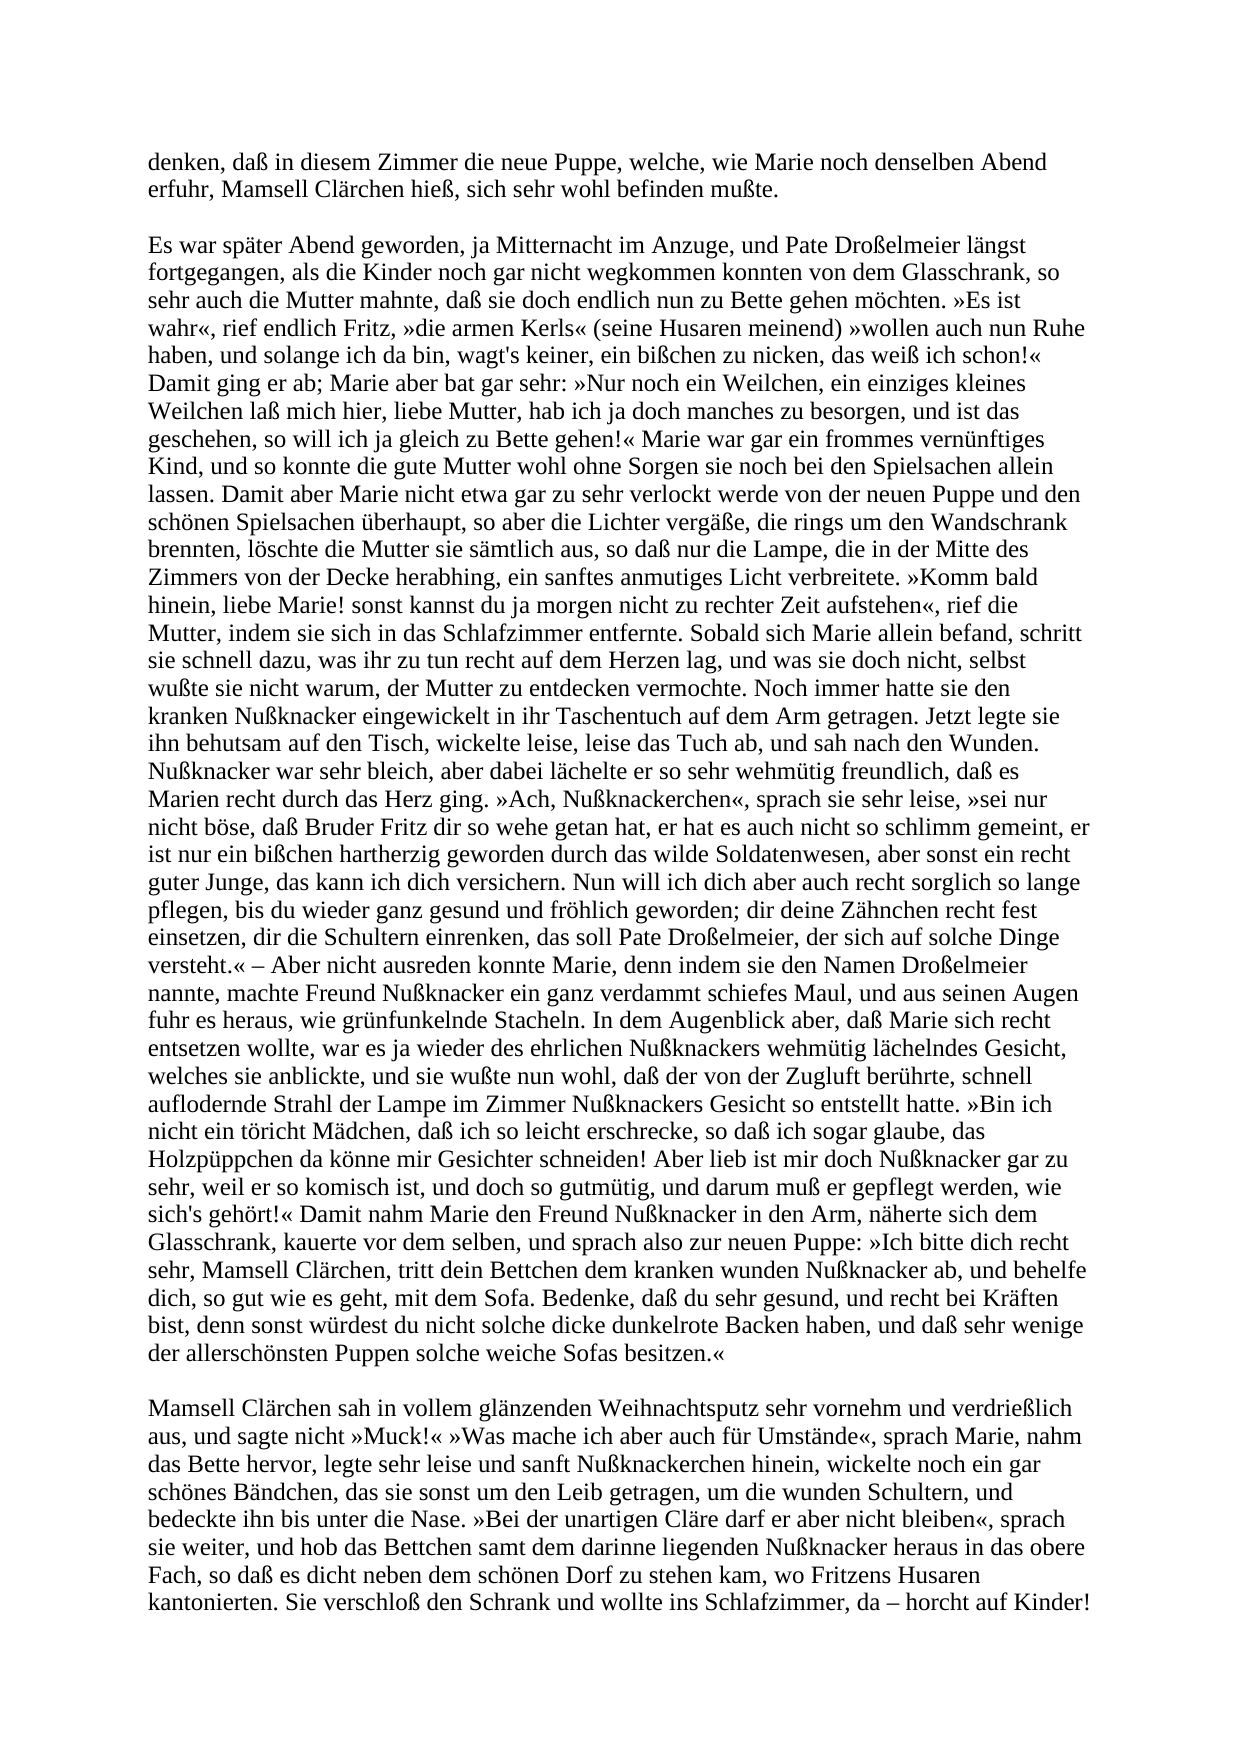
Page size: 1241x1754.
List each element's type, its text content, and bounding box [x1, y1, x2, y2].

text Mamsell Clärchen sah in vollem glänzenden Weihnachtsputz sehr vornehm und verdrießlich aus, und sagte nicht »Muck!« »Was mache ich aber auch für Umstände«, sprach Marie, nahm das Bette hervor, legte sehr leise und sanft Nußknackerchen hinein, wickelte noch ein gar schönes Bändchen, das sie sonst um den Leib getragen, um die wunden Schultern, und bedeckte ihn bis unter die Nase. »Bei der unartigen Cläre darf er aber nicht bleiben«, sprach sie weiter, und hob das Bettchen samt dem darinne liegenden Nußknacker heraus in das obere Fach, so daß es dicht neben dem schönen Dorf zu stehen kam, wo Fritzens Husaren kantonierten. Sie verschloß den Schrank und wollte ins Schlafzimmer, da – horcht auf Kinder! [148, 1394, 1092, 1616]
text denken, daß in diesem Zimmer die neue Puppe, welche, wie Marie noch denselben Abend erfuhr, Mamsell Clärchen hieß, sich sehr wohl befinden mußte. [148, 148, 1092, 203]
text Es war später Abend geworden, ja Mitternacht im Anzuge, und Pate Droßelmeier längst fortgegangen, als die Kinder noch gar nicht wegkommen konnten von dem Glasschrank, so sehr auch die Mutter mahnte, daß sie doch endlich nun zu Bette gehen möchten. »Es ist wahr«, rief endlich Fritz, »die armen Kerls« (seine Husaren meinend) »wollen auch nun Ruhe haben, und solange ich da bin, wagt's keiner, ein bißchen zu nicken, das weiß ich schon!« Damit ging er ab; Marie aber bat gar sehr: »Nur noch ein Weilchen, ein einziges kleines Weilchen laß mich hier, liebe Mutter, hab ich ja doch manches zu besorgen, und ist das geschehen, so will ich ja gleich zu Bette gehen!« Marie war gar ein frommes vernünftiges Kind, und so konnte die gute Mutter wohl ohne Sorgen sie noch bei den Spielsachen allein lassen. Damit aber Marie nicht etwa gar zu sehr verlockt werde von der neuen Puppe und den schönen Spielsachen überhaupt, so aber die Lichter vergäße, die rings um den Wandschrank brennten, löschte die Mutter sie sämtlich aus, so daß nur die Lampe, die in der Mitte des Zimmers von der Decke herabhing, ein sanftes anmutiges Licht verbreitete. »Komm bald hinein, liebe Marie! sonst kannst du ja morgen nicht zu rechter Zeit aufstehen«, rief die Mutter, indem sie sich in das Schlafzimmer entfernte. Sobald sich Marie allein befand, schritt sie schnell dazu, was ihr zu tun recht auf dem Herzen lag, und was sie doch nicht, selbst wußte sie nicht warum, der Mutter zu entdecken vermochte. Noch immer hatte sie den kranken Nußknacker eingewickelt in ihr Taschentuch auf dem Arm getragen. Jetzt legte sie ihn behutsam auf den Tisch, wickelte leise, leise das Tuch ab, und sah nach den Wunden. Nußknacker war sehr bleich, aber dabei lächelte er so sehr wehmütig freundlich, daß es Marien recht durch das Herz ging. »Ach, Nußknackerchen«, sprach sie sehr leise, »sei nur nicht böse, daß Bruder Fritz dir so wehe getan hat, er hat es auch nicht so schlimm gemeint, er ist nur ein bißchen hartherzig geworden durch das wilde Soldatenwesen, aber sonst ein recht guter Junge, das kann ich dich versichern. Nun will ich dich aber auch recht sorglich so lange pflegen, bis du wieder ganz gesund und fröhlich geworden; dir deine Zähnchen recht fest einsetzen, dir die Schultern einrenken, das soll Pate Droßelmeier, der sich auf solche Dinge versteht.« – Aber nicht ausreden konnte Marie, denn indem sie den Namen Droßelmeier nannte, machte Freund Nußknacker ein ganz verdammt schiefes Maul, und aus seinen Augen fuhr es heraus, wie grünfunkelnde Stacheln. In dem Augenblick aber, daß Marie sich recht entsetzen wollte, war es ja wieder des ehrlichen Nußknackers wehmütig lächelndes Gesicht, welches sie anblickte, und sie wußte nun wohl, daß der von der Zugluft berührte, schnell auflodernde Strahl der Lampe im Zimmer Nußknackers Gesicht so entstellt hatte. »Bin ich nicht ein töricht Mädchen, daß ich so leicht erschrecke, so daß ich sogar glaube, das Holzpüppchen da könne mir Gesichter schneiden! Aber lieb ist mir doch Nußknacker gar zu sehr, weil er so komisch ist, und doch so gutmütig, und darum muß er gepflegt werden, wie sich's gehört!« Damit nahm Marie den Freund Nußknacker in den Arm, näherte sich dem Glasschrank, kauerte vor dem selben, und sprach also zur neuen Puppe: »Ich bitte dich recht sehr, Mamsell Clärchen, tritt dein Bettchen dem kranken wunden Nußknacker ab, und behelfe dich, so gut wie es geht, mit dem Sofa. Bedenke, daß du sehr gesund, und recht bei Kräften bist, denn sonst würdest du nicht solche dicke dunkelrote Backen haben, und daß sehr wenige der allerschönsten Puppen solche weiche Sofas besitzen.« [148, 231, 1092, 1367]
